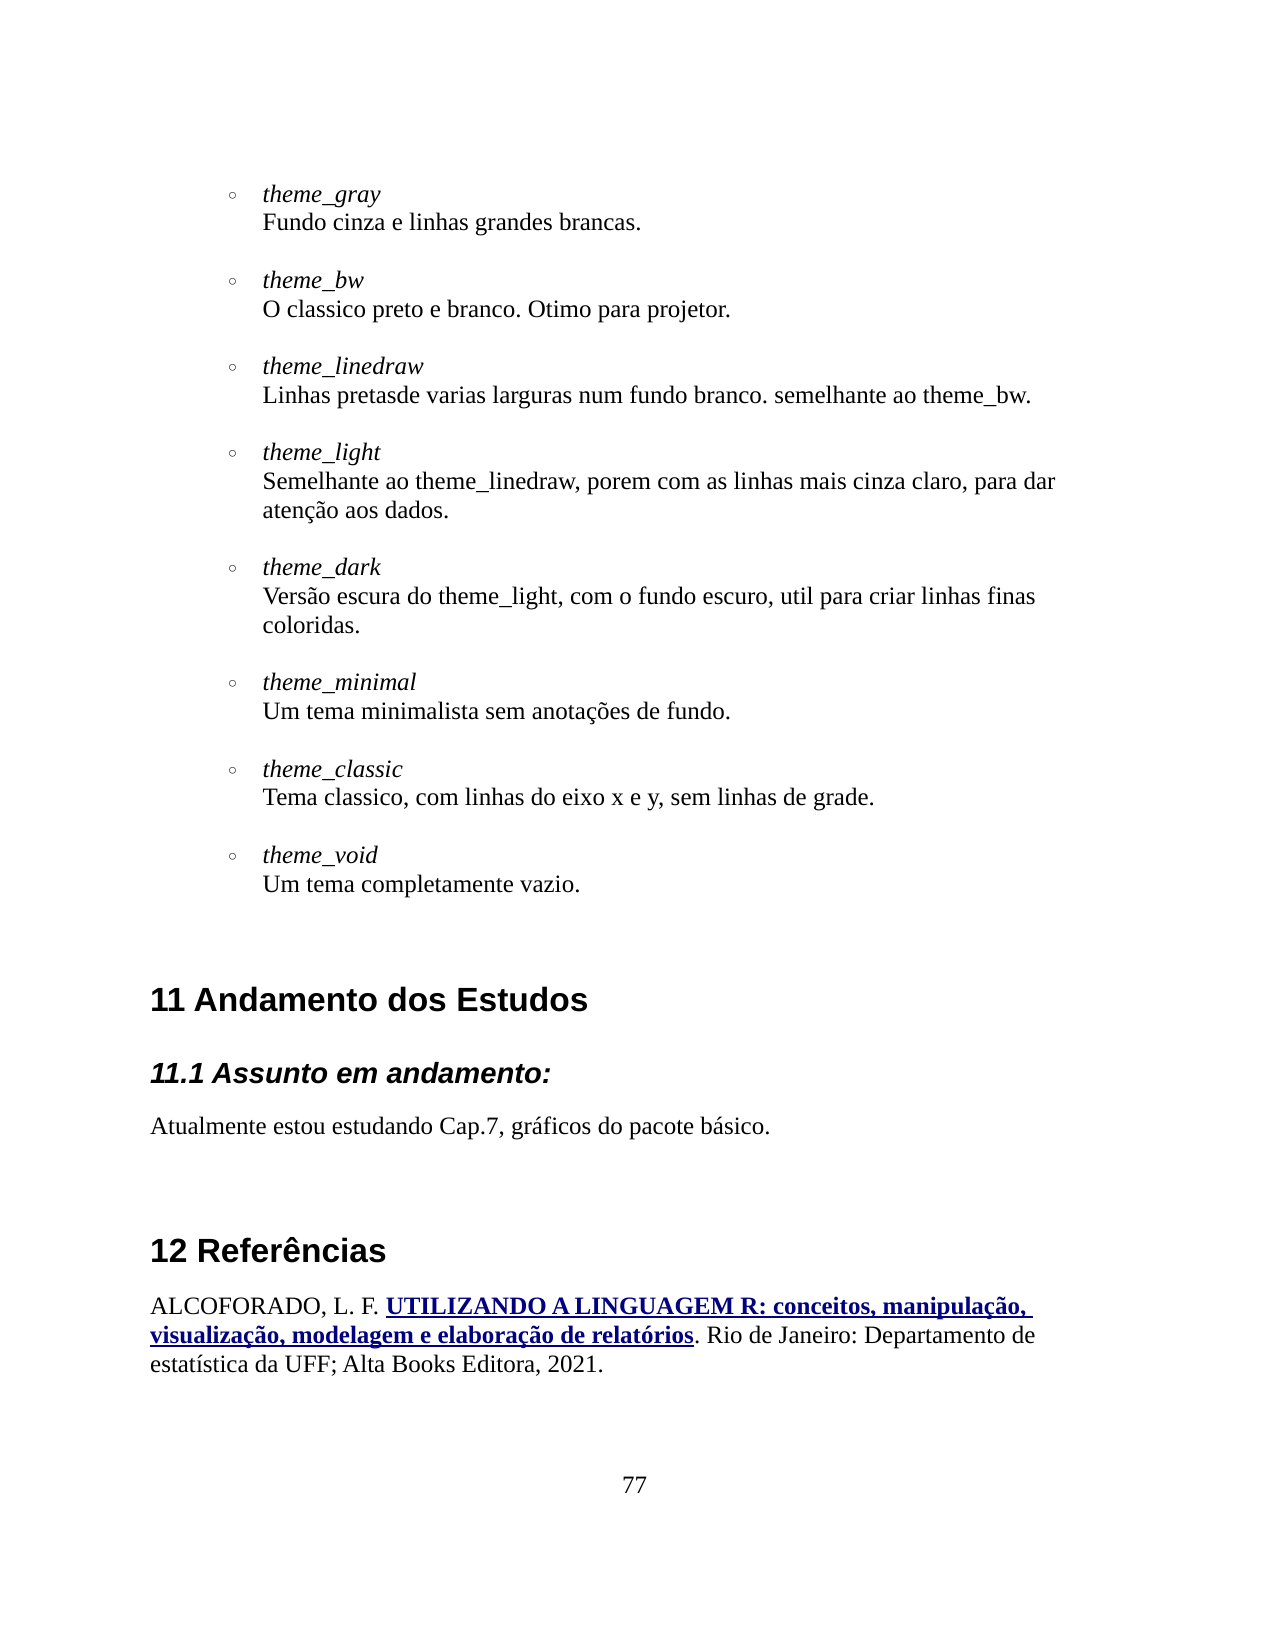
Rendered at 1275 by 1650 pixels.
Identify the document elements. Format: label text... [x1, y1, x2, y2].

list theme_void Um tema completamente vazio. [225, 840, 1125, 926]
text ALCOFORADO, L. F. UTILIZANDO A LINGUAGEM R: conceitos, manipulação, visualização, modelagem e elaboração de relatórios. Rio de Janeiro: Departamento de estatística da UFF; Alta Books Editora, 2021. [150, 1291, 1125, 1378]
list [187, 150, 1125, 179]
text Atualmente estou estudando Cap.7, gráficos do pacote básico. [150, 1111, 1125, 1169]
subtitle 11 Andamento dos Estudos [150, 980, 1125, 1019]
list theme_bw O classico preto e branco. Otimo para projetor. [225, 265, 1125, 351]
subtitle 11.1 Assunto em andamento: [150, 1056, 1125, 1090]
list theme_linedraw Linhas pretasde varias larguras num fundo branco. semelhante ao theme_bw. [225, 351, 1125, 437]
list theme_dark Versão escura do theme_light, com o fundo escuro, util para criar linhas finas coloridas. [225, 552, 1125, 667]
subtitle 12 Referências [150, 1231, 1125, 1270]
list theme_light Semelhante ao theme_linedraw, porem com as linhas mais cinza claro, para dar atenção aos dados. [225, 437, 1125, 552]
list theme_gray Fundo cinza e linhas grandes brancas. [225, 179, 1125, 265]
list theme_minimal Um tema minimalista sem anotações de fundo. [225, 667, 1125, 754]
list theme_classic Tema classico, com linhas do eixo x e y, sem linhas de grade. [225, 754, 1125, 840]
